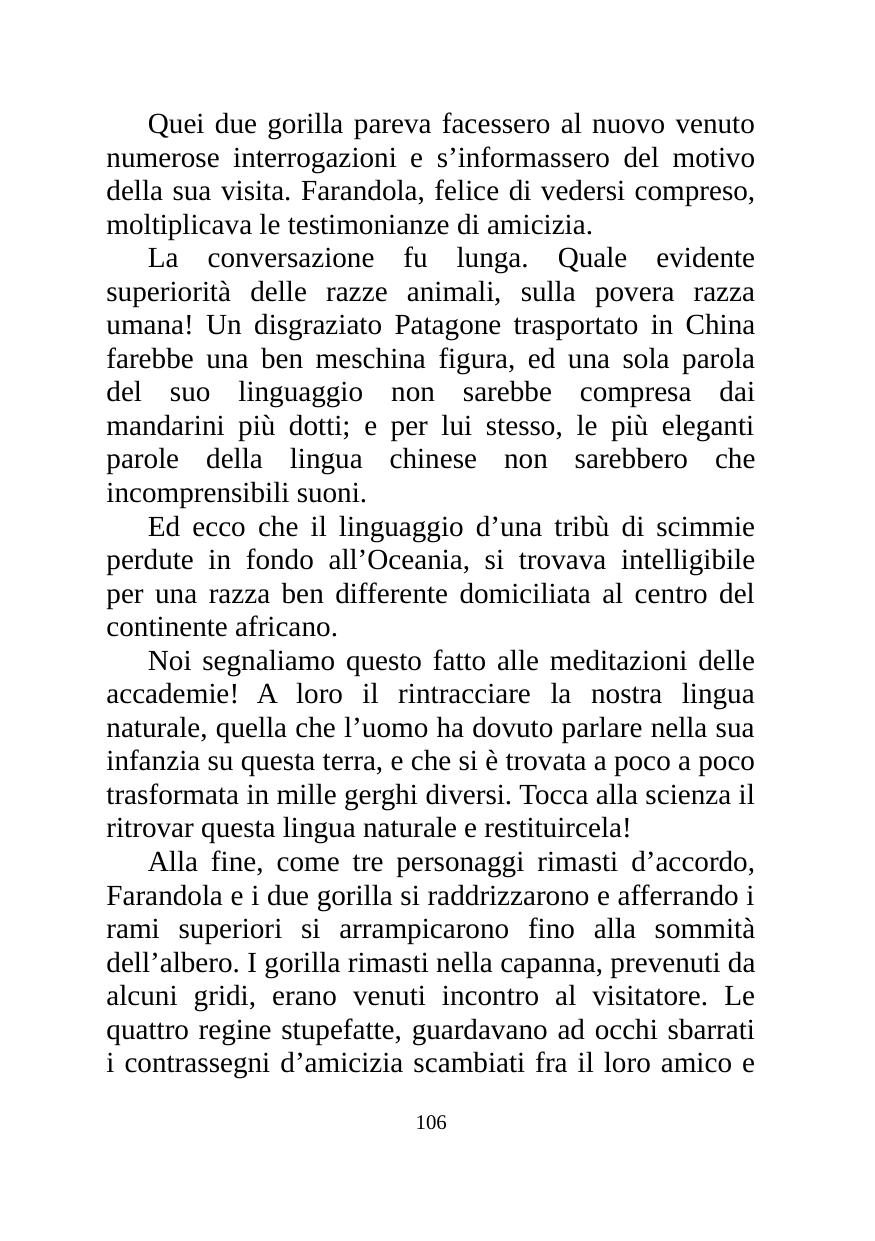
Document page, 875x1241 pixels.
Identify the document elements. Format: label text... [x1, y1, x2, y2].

text Quei due gorilla pareva facessero al nuovo venuto numerose interrogazioni e s’informassero del motivo della sua visita. Farandola, felice di vedersi compreso, moltiplicava le testimonianze di amicizia. [106, 106, 756, 240]
text Ed ecco che il linguaggio d’una tribù di scimmie perdute in fondo all’Oceania, si trovava intelligibile per una razza ben differente domiciliata al centro del continente africano. [106, 509, 756, 643]
text La conversazione fu lunga. Quale evidente superiorità delle razze animali, sulla povera razza umana! Un disgraziato Patagone trasportato in China farebbe una ben meschina figura, ed una sola parola del suo linguaggio non sarebbe compresa dai mandarini più dotti; e per lui stesso, le più eleganti parole della lingua chinese non sarebbero che incomprensibili suoni. [106, 240, 756, 509]
text Alla fine, come tre personaggi rimasti d’accordo, Farandola e i due gorilla si raddrizzarono e afferrando i rami superiori si arrampicarono fino alla sommità dell’albero. I gorilla rimasti nella capanna, prevenuti da alcuni gridi, erano venuti incontro al visitatore. Le quattro regine stupefatte, guardavano ad occhi sbarrati i contrassegni d’amicizia scambiati fra il loro amico e [106, 844, 756, 1079]
text Noi segnaliamo questo fatto alle meditazioni delle accademie! A loro il rintracciare la nostra lingua naturale, quella che l’uomo ha dovuto parlare nella sua infanzia su questa terra, e che si è trovata a poco a poco trasformata in mille gerghi diversi. Tocca alla scienza il ritrovar questa lingua naturale e restituircela! [106, 643, 756, 844]
